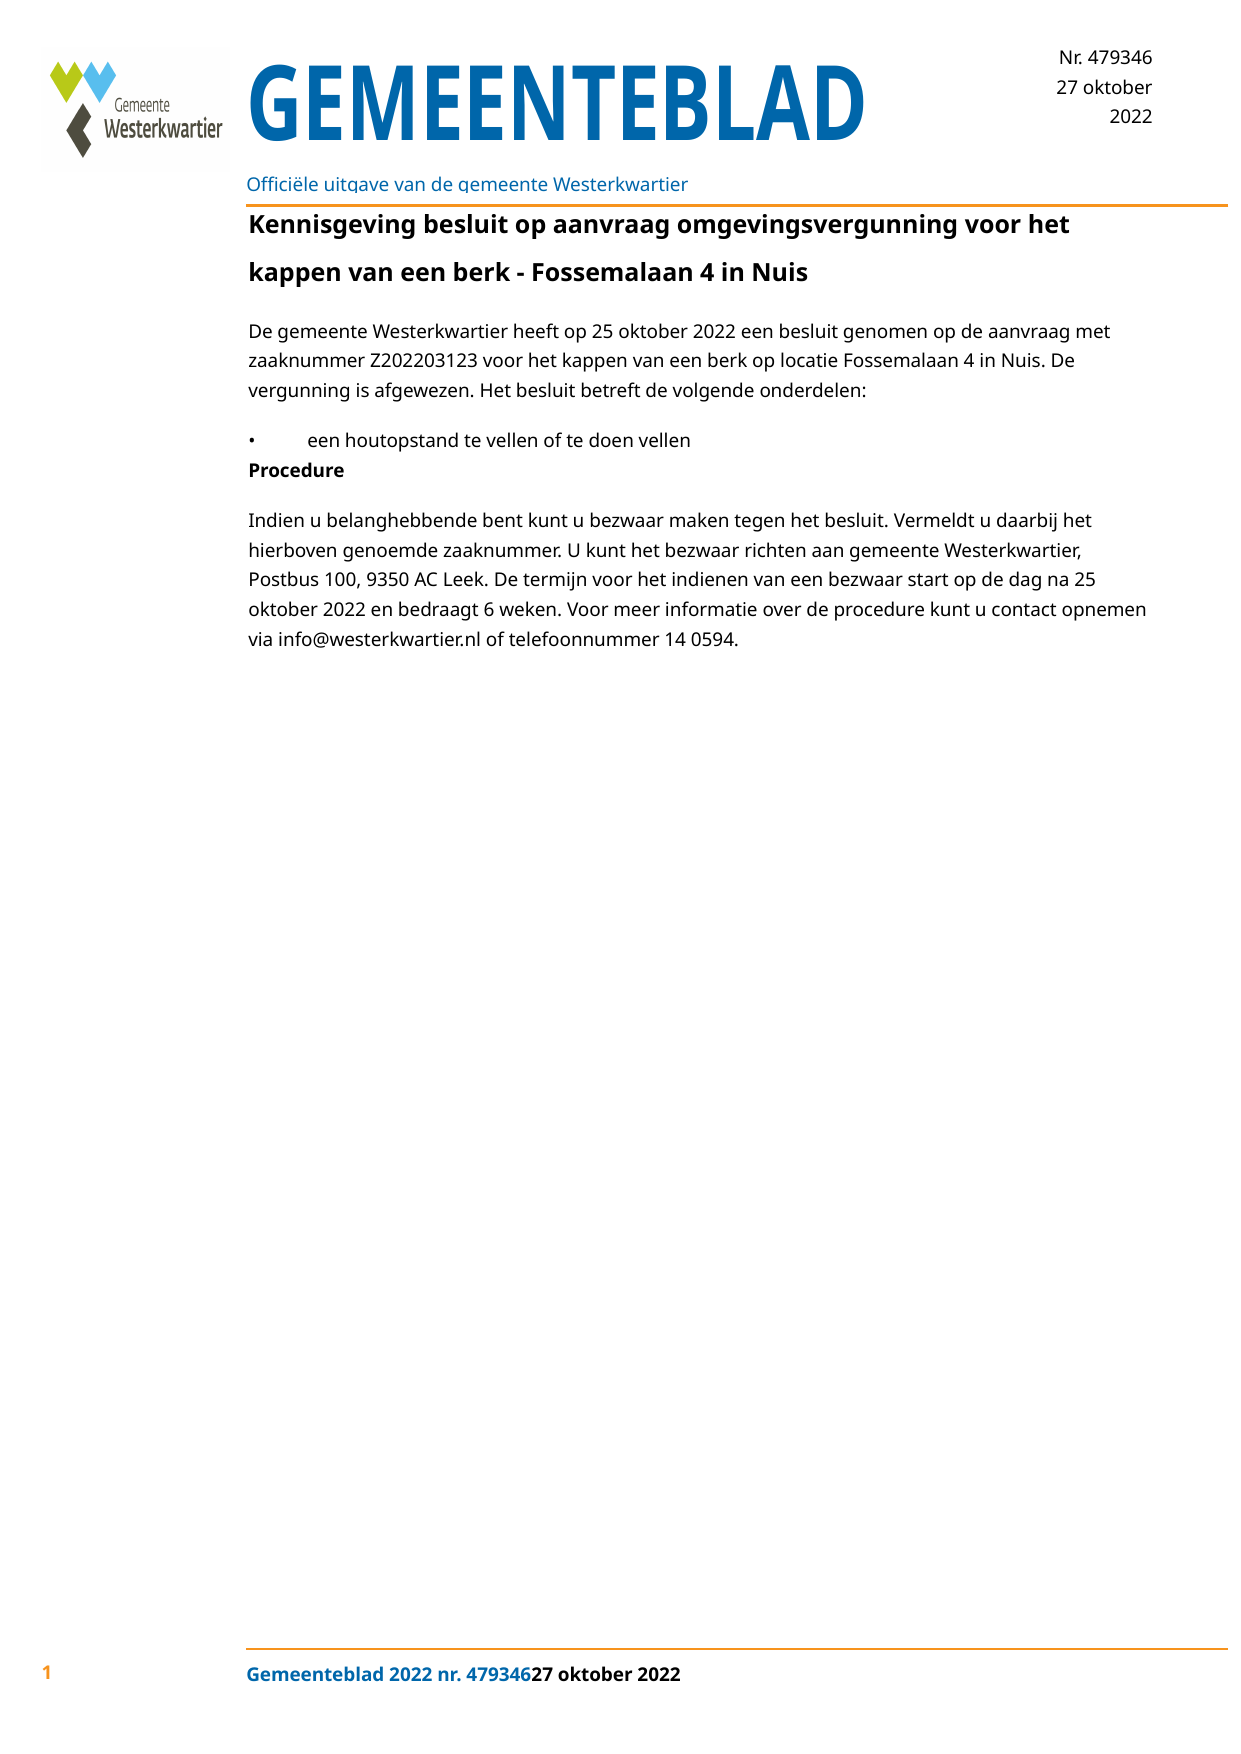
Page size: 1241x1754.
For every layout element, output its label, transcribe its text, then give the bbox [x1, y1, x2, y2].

text Kennisgeving besluit op aanvraag omgevingsvergunning voor het kappen van een berk - Fossemalaan 4 in Nuis [248, 207, 1152, 288]
list een houtopstand te vellen of te doen vellen [248, 427, 1152, 453]
text De gemeente Westerkwartier heeft op 25 oktober 2022 een besluit genomen op de aanvraag met zaaknummer Z202203123 voor het kappen van een berk op locatie Fossemalaan 4 in Nuis. De vergunning is afgewezen. Het besluit betreft de volgende onderdelen: [248, 318, 1152, 403]
picture [41, 47, 231, 172]
text Procedure [248, 457, 1152, 483]
text Indien u belanghebbende bent kunt u bezwaar maken tegen het besluit. Vermeldt u daarbij het hierboven genoemde zaaknummer. U kunt het bezwaar richten aan gemeente Westerkwartier, Postbus 100, 9350 AC Leek. De termijn voor het indienen van een bezwaar start op de dag na 25 oktober 2022 en bedraagt 6 weken. Voor meer informatie over de procedure kunt u contact opnemen via info@westerkwartier.nl of telefoonnummer 14 0594. [248, 507, 1152, 652]
